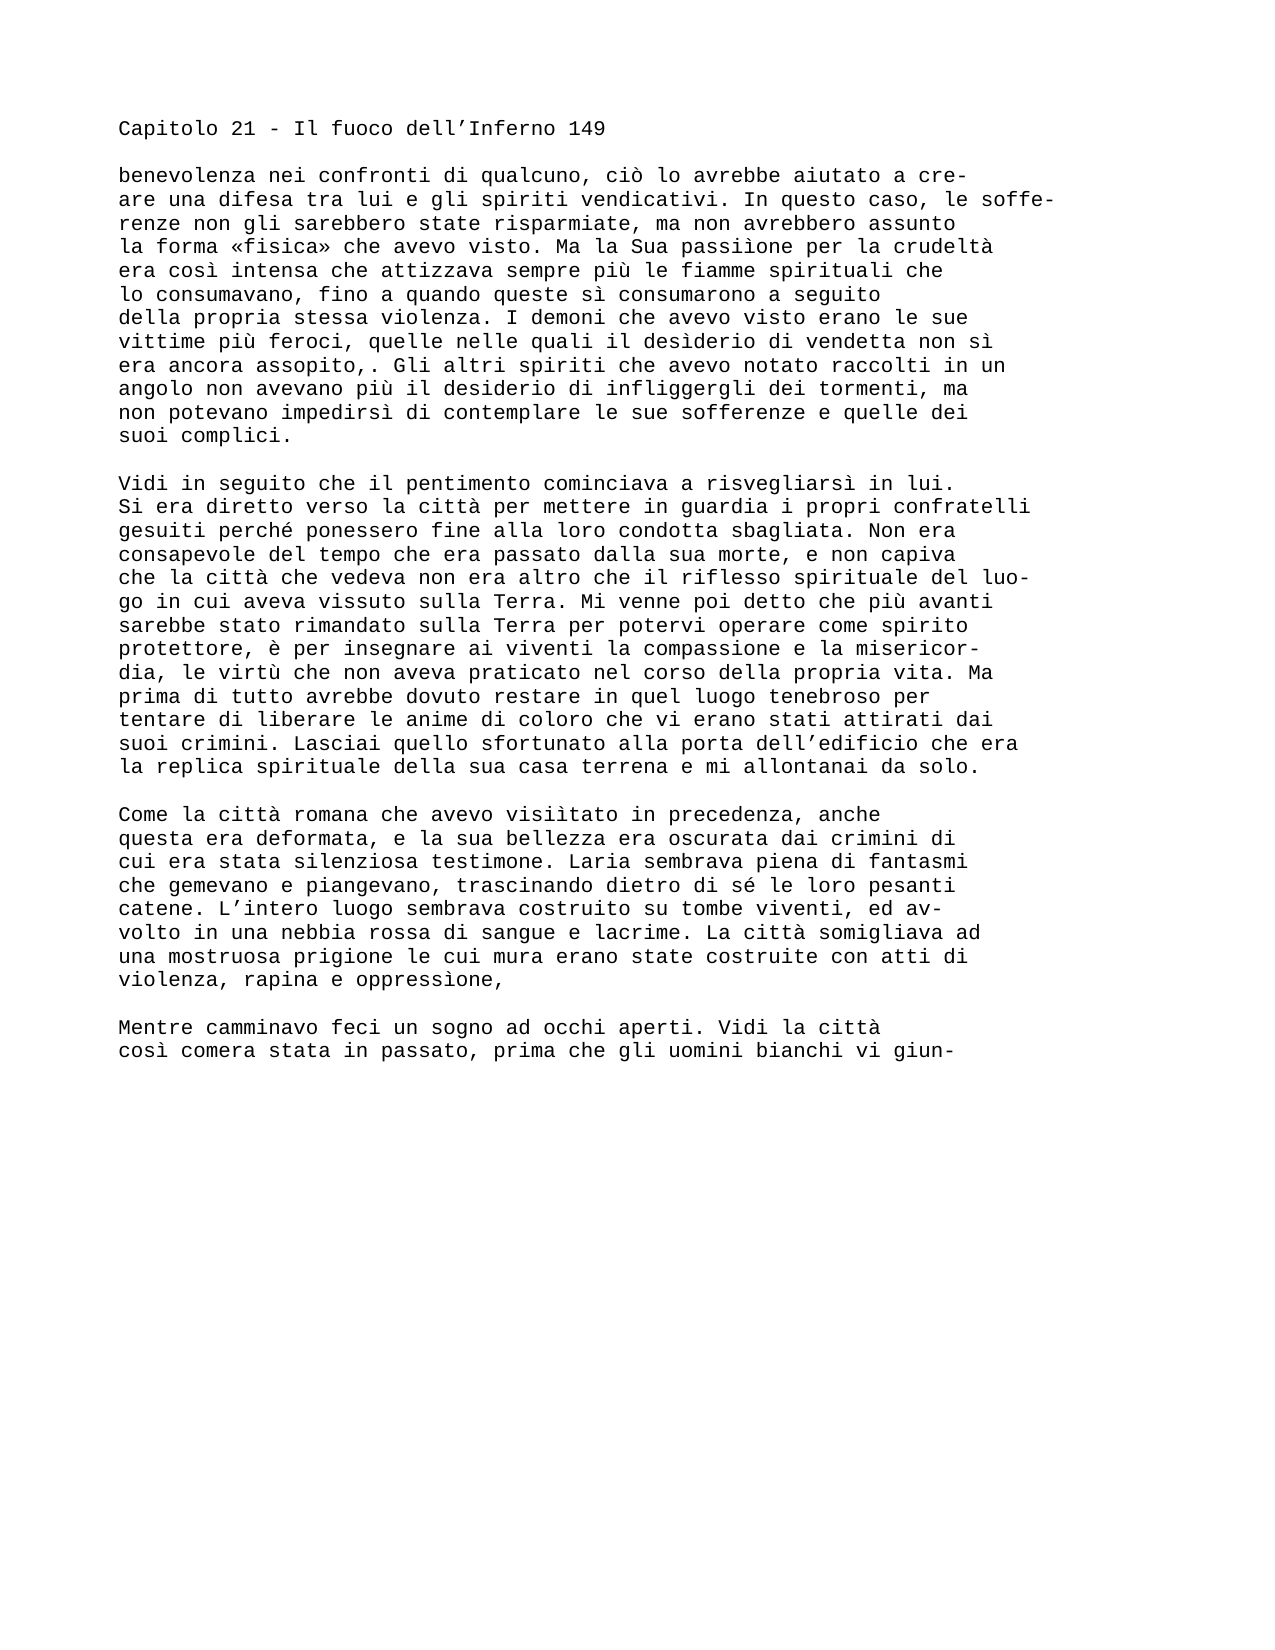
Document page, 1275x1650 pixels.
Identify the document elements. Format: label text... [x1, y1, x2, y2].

text cui era stata silenziosa testimone. Laria sembrava piena di fantasmi [118, 851, 1157, 875]
text prima di tutto avrebbe dovuto restare in quel luogo tenebroso per [118, 686, 1157, 709]
text consapevole del tempo che era passato dalla sua morte, e non capiva [118, 544, 1157, 567]
text Come la città romana che avevo visiìtato in precedenza, anche [118, 804, 1157, 827]
text catene. L’intero luogo sembrava costruito su tombe viventi, ed av- [118, 898, 1157, 922]
text protettore, è per insegnare ai viventi la compassione e la misericor- [118, 638, 1157, 662]
text suoi crimini. Lasciai quello sfortunato alla porta dell’edificio che era [118, 733, 1157, 757]
text tentare di liberare le anime di coloro che vi erano stati attirati dai [118, 709, 1157, 733]
text vittime più feroci, quelle nelle quali il desìderio di vendetta non sì [118, 331, 1157, 354]
text gesuiti perché ponessero fine alla loro condotta sbagliata. Non era [118, 520, 1157, 544]
text Mentre camminavo feci un sogno ad occhi aperti. Vidi la città [118, 1017, 1157, 1040]
text Vidi in seguito che il pentimento cominciava a risvegliarsì in lui. [118, 473, 1157, 496]
text era così intensa che attizzava sempre più le fiamme spirituali che [118, 260, 1157, 284]
text lo consumavano, fino a quando queste sì consumarono a seguito [118, 284, 1157, 307]
text angolo non avevano più il desiderio di infliggergli dei tormenti, ma [118, 378, 1157, 402]
text dia, le virtù che non aveva praticato nel corso della propria vita. Ma [118, 662, 1157, 686]
text la forma «fisica» che avevo visto. Ma la Sua passiìone per la crudeltà [118, 236, 1157, 260]
text violenza, rapina e oppressìone, [118, 969, 1157, 993]
text Si era diretto verso la città per mettere in guardia i propri confratelli [118, 496, 1157, 520]
text della propria stessa violenza. I demoni che avevo visto erano le sue [118, 307, 1157, 331]
text renze non gli sarebbero state risparmiate, ma non avrebbero assunto [118, 213, 1157, 236]
text suoi complici. [118, 426, 1157, 449]
text are una difesa tra lui e gli spiriti vendicativi. In questo caso, le soffe- [118, 189, 1157, 213]
text che gemevano e piangevano, trascinando dietro di sé le loro pesanti [118, 875, 1157, 898]
text questa era deformata, e la sua bellezza era oscurata dai crimini di [118, 827, 1157, 851]
text sarebbe stato rimandato sulla Terra per potervi operare come spirito [118, 615, 1157, 638]
text benevolenza nei confronti di qualcuno, ciò lo avrebbe aiutato a cre- [118, 165, 1157, 189]
text la replica spirituale della sua casa terrena e mi allontanai da solo. [118, 757, 1157, 780]
text volto in una nebbia rossa di sangue e lacrime. La città somigliava ad [118, 922, 1157, 946]
text era ancora assopito,. Gli altri spiriti che avevo notato raccolti in un [118, 354, 1157, 378]
text go in cui aveva vissuto sulla Terra. Mi venne poi detto che più avanti [118, 591, 1157, 615]
text così comera stata in passato, prima che gli uomini bianchi vi giun- [118, 1040, 1157, 1064]
text una mostruosa prigione le cui mura erano state costruite con atti di [118, 946, 1157, 969]
text non potevano impedirsì di contemplare le sue sofferenze e quelle dei [118, 402, 1157, 426]
text che la città che vedeva non era altro che il riflesso spirituale del luo- [118, 567, 1157, 591]
text Capitolo 21 - Il fuoco dell’Inferno 149 [118, 118, 1157, 142]
